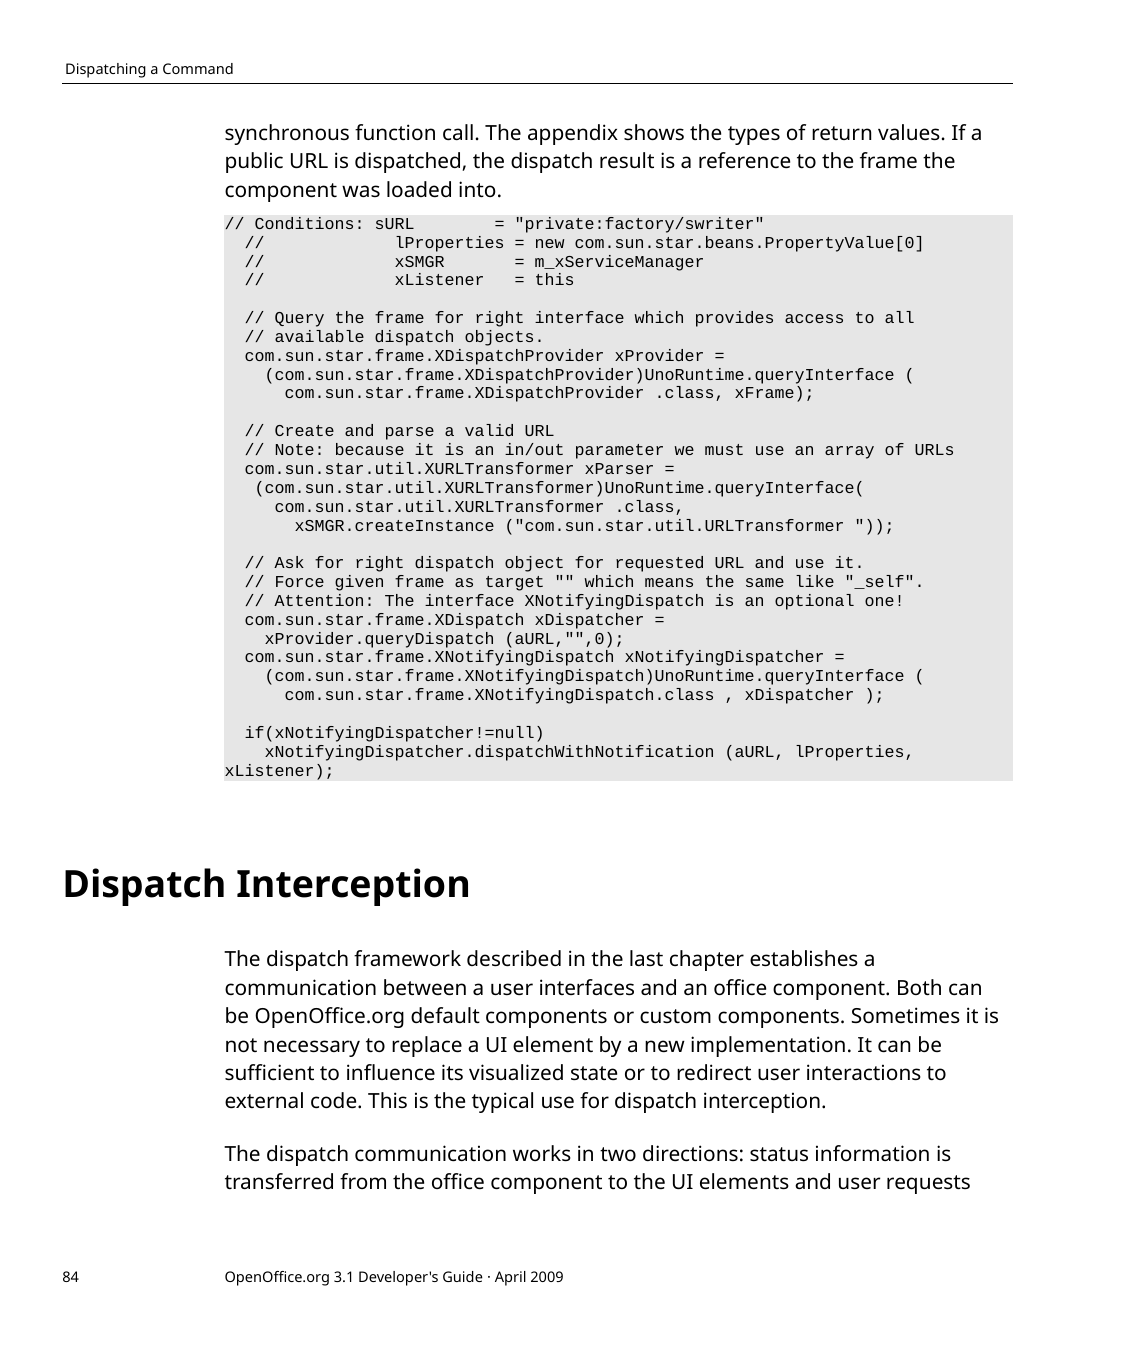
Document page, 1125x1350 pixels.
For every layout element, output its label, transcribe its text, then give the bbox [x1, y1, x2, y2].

text // Conditions: sURL = "private:factory/swriter" // lProperties = new com.sun.star.beans.PropertyValue[0] // xSMGR = m_xServiceManager // xListener = this // Query the frame for right interface which provides access to all // available dispatch objects. com.sun.star.frame.XDispatchProvider xProvider = (com.sun.star.frame.XDispatchProvider)UnoRuntime.queryInterface ( com.sun.star.frame.XDispatchProvider .class, xFrame); // Create and parse a valid URL // Note: because it is an in/out parameter we must use an array of URLs com.sun.star.util.XURLTransformer xParser = (com.sun.star.util.XURLTransformer)UnoRuntime.queryInterface( com.sun.star.util.XURLTransformer .class, xSMGR.createInstance ("com.sun.star.util.URLTransformer ")); // Ask for right dispatch object for requested URL and use it. // Force given frame as target "" which means the same like "_self". // Attention: The interface XNotifyingDispatch is an optional one! com.sun.star.frame.XDispatch xDispatcher = xProvider.queryDispatch (aURL,"",0); com.sun.star.frame.XNotifyingDispatch xNotifyingDispatcher = (com.sun.star.frame.XNotifyingDispatch)UnoRuntime.queryInterface ( com.sun.star.frame.XNotifyingDispatch.class , xDispatcher ); if(xNotifyingDispatcher!=null) xNotifyingDispatcher.dispatchWithNotification (aURL, lProperties, xListener); [224, 215, 1013, 781]
text The dispatch framework described in the last chapter establishes a communication between a user interfaces and an office component. Both can be OpenOffice.org default components or custom components. Sometimes it is not necessary to replace a UI element by a new implementation. It can be sufficient to influence its visualized state or to redirect user interactions to external code. This is the typical use for dispatch interception. [224, 944, 1013, 1115]
text synchronous function call. The appendix shows the types of return values. If a public URL is dispatched, the dispatch result is a reference to the frame the component was loaded into. [224, 118, 1013, 203]
subtitle Dispatch Interception [62, 858, 1013, 909]
text The dispatch communication works in two directions: status information is transferred from the office component to the UI elements and user requests [224, 1139, 1013, 1196]
